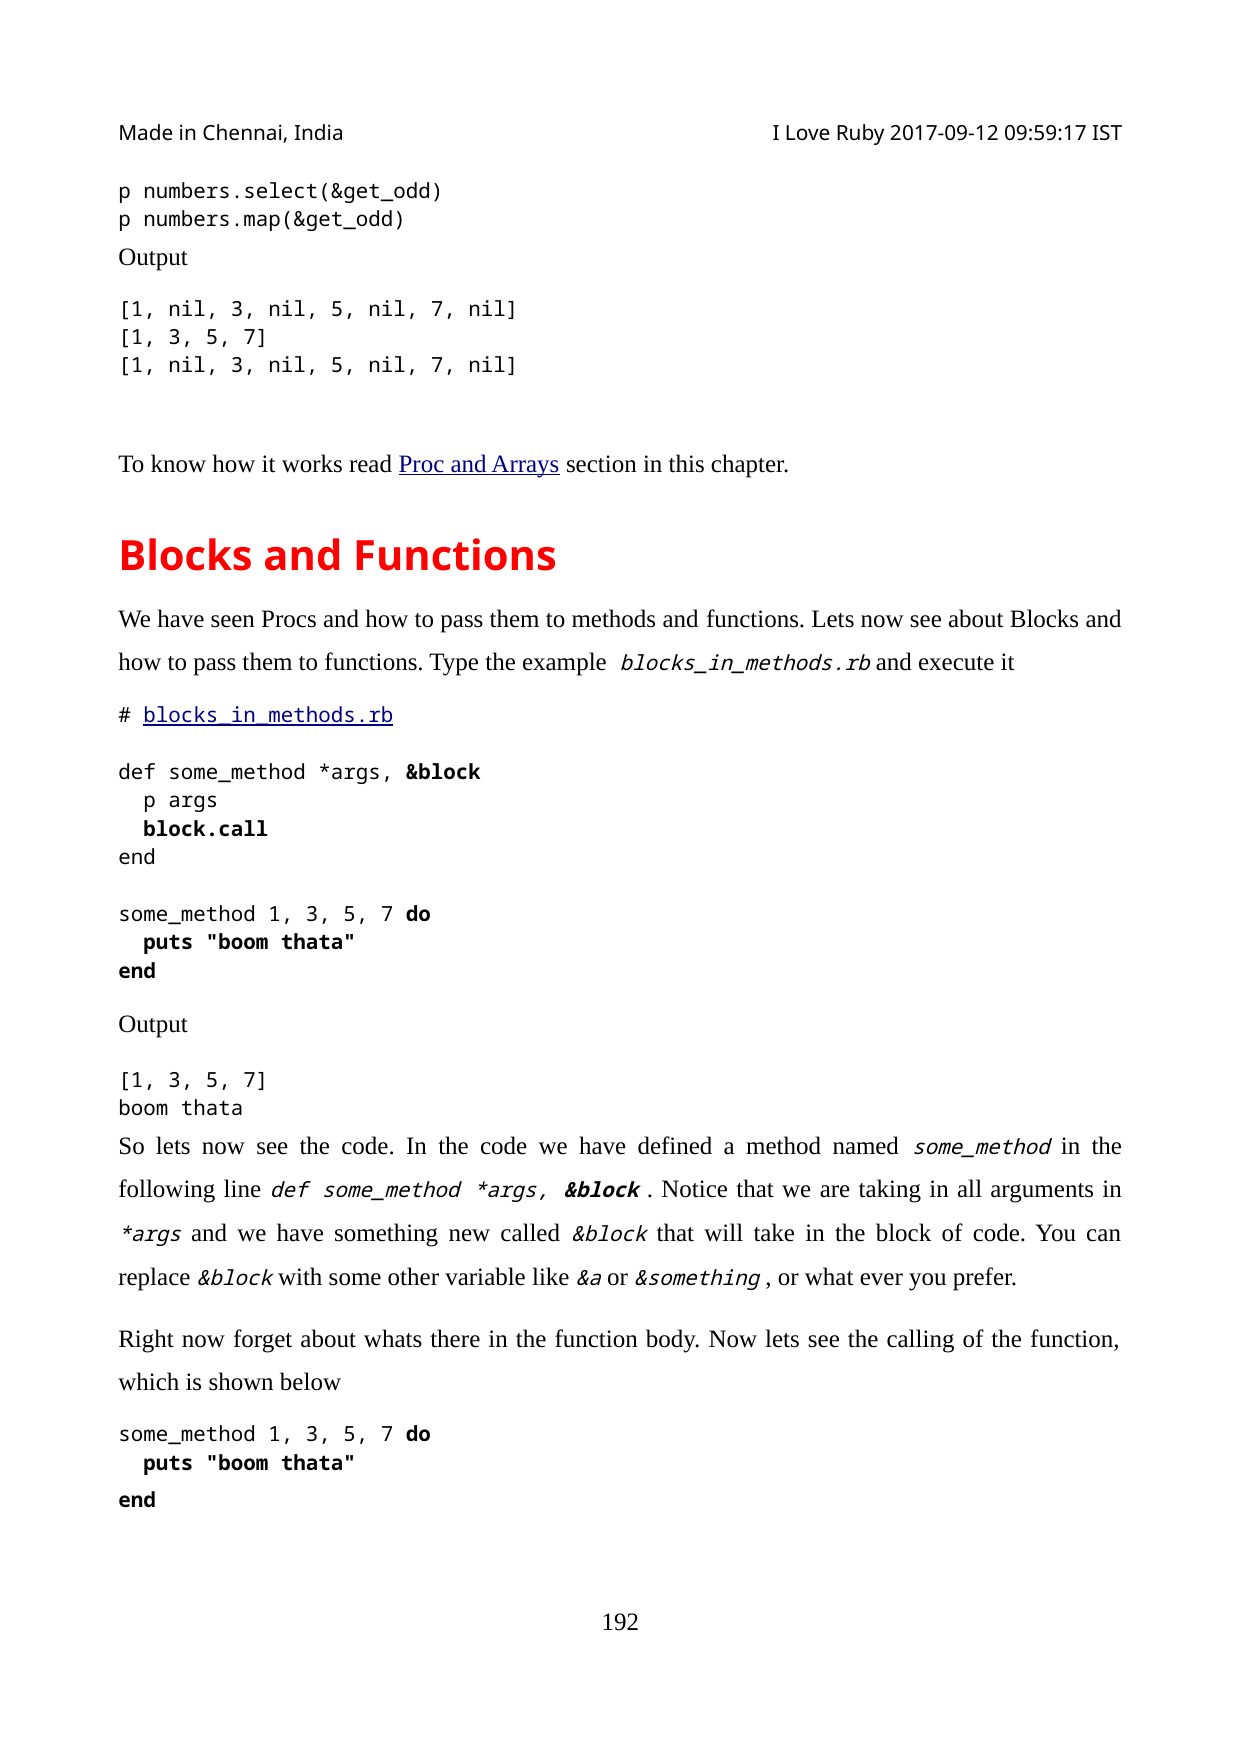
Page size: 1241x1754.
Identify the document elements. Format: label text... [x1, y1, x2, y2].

text Right now forget about whats there in the function body. Now lets see the calling of the function, which is shown below [118, 1324, 1122, 1396]
text We have seen Procs and how to pass them to methods and functions. Lets now see about Blocks and how to pass them to functions. Type the example blocks_in_methods.rb and execute it [118, 604, 1122, 676]
text Output [118, 242, 1122, 271]
text end [118, 842, 1122, 871]
text end [118, 956, 1122, 984]
text [1, 3, 5, 7] [118, 1065, 1122, 1093]
text puts "boom thata" [118, 1448, 1122, 1476]
text So lets now see the code. In the code we have defined a method named some_method in the following line def some_method *args, &block . Notice that we are taking in all arguments in *args and we have something new called &block that will take in the block of code. You can replace &block with some other variable like &a or &something , or what ever you prefer. [118, 1131, 1122, 1292]
text To know how it works read Proc and Arrays section in this chapter. [118, 449, 1122, 477]
text [1, nil, 3, nil, 5, nil, 7, nil] [118, 351, 1122, 379]
text # blocks_in_methods.rb [118, 700, 1122, 728]
text some_method 1, 3, 5, 7 do [118, 899, 1122, 927]
text [1, 3, 5, 7] [118, 322, 1122, 351]
text p numbers.select(&get_odd) [118, 176, 1122, 204]
text some_method 1, 3, 5, 7 do [118, 1419, 1122, 1448]
text p args [118, 785, 1122, 814]
text boom thata [118, 1093, 1122, 1122]
text Output [118, 1009, 1122, 1038]
text puts "boom thata" [118, 927, 1122, 956]
text p numbers.map(&get_odd) [118, 204, 1122, 233]
text block.call [118, 814, 1122, 842]
subtitle Blocks and Functions [118, 526, 1122, 582]
text def some_method *args, &block [118, 757, 1122, 785]
text end [118, 1485, 1122, 1513]
text [1, nil, 3, nil, 5, nil, 7, nil] [118, 294, 1122, 322]
